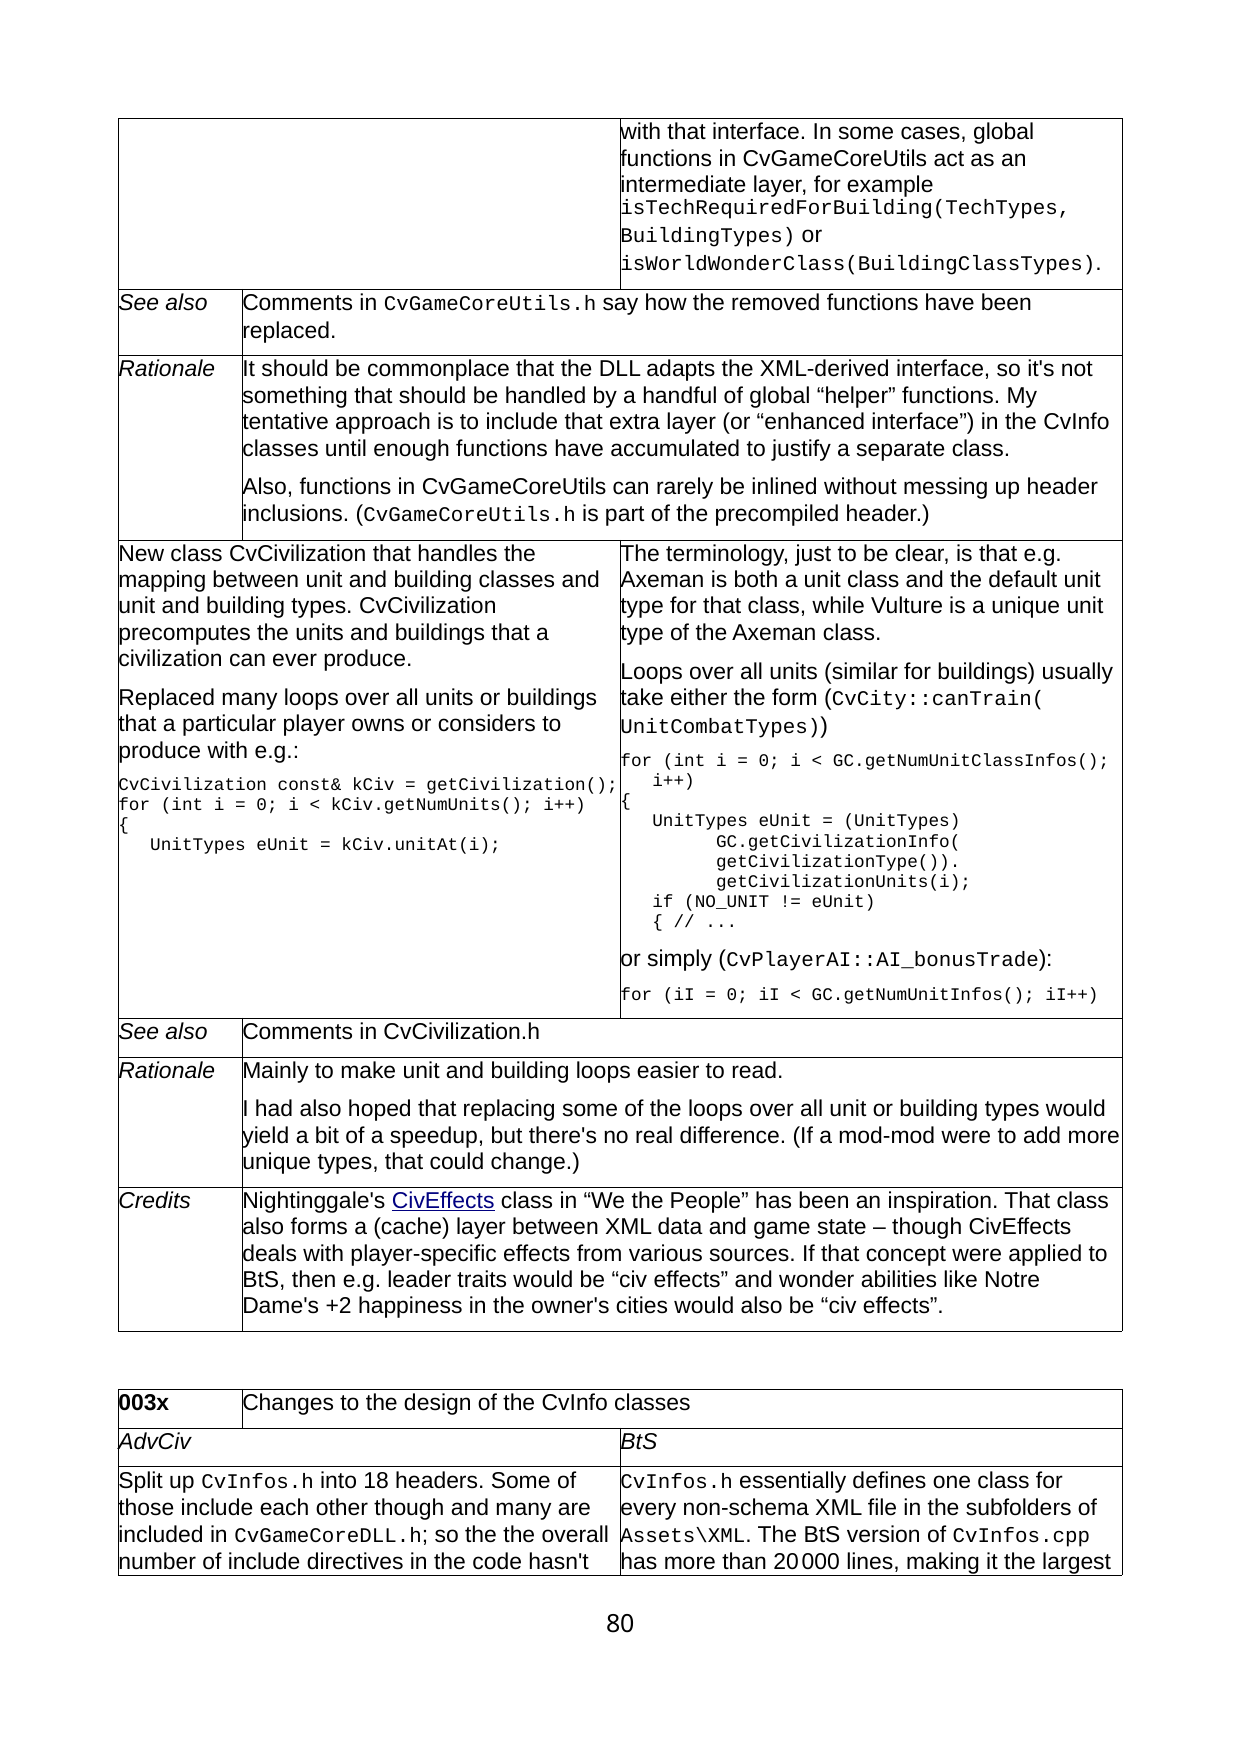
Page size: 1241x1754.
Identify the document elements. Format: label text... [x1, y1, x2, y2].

table_cell Rationale [119, 356, 242, 540]
table_cell See also [119, 1019, 242, 1057]
table_cell with that interface. In some cases, global functions in CvGameCoreUtils act as an intermediate layer, for example isTechRequiredForBuilding(TechTypes, BuildingTypes) or isWorldWonderClass(BuildingClassTypes). [621, 119, 1122, 289]
table_cell Mainly to make unit and building loops easier to read. I had also hoped that replacing some of the loops over all unit or building types would yield a bit of a speedup, but there's no real difference. (If a mod-mod were to add more unique types, that could change.) [243, 1058, 1122, 1187]
table_cell Nightinggale's CivEffects class in “We the People” has been an inspiration. That class also forms a (cache) layer between XML data and game state – though CivEffects deals with player-specific effects from various sources. If that concept were applied to BtS, then e.g. leader traits would be “civ effects” and wonder abilities like Notre Dame's +2 happiness in the owner's cities would also be “civ effects”. [243, 1188, 1122, 1331]
table_cell Comments in CvCivilization.h [243, 1019, 1122, 1057]
table_cell [119, 119, 620, 289]
table_cell CvInfos.h essentially defines one class for every non-schema XML file in the subfolders of Assets\XML. The BtS version of CvInfos.cpp has more than 20 000 lines, making it the largest [621, 1467, 1122, 1575]
table_header 003x [119, 1390, 242, 1428]
table_header Changes to the design of the CvInfo classes [243, 1390, 1122, 1428]
table_cell Split up CvInfos.h into 18 headers. Some of those include each other though and many are included in CvGameCoreDLL.h; so the the overall number of include directives in the code hasn't [119, 1467, 620, 1575]
table_cell Comments in CvGameCoreUtils.h say how the removed functions have been replaced. [243, 290, 1122, 355]
table_cell See also [119, 290, 242, 355]
table_cell BtS [621, 1429, 1122, 1466]
table_cell AdvCiv [119, 1429, 620, 1466]
table_cell Credits [119, 1188, 242, 1331]
table_cell New class CvCivilization that handles the mapping between unit and building classes and unit and building types. CvCivilization precomputes the units and buildings that a civilization can ever produce. Replaced many loops over all units or buildings that a particular player owns or considers to produce with e.g.: CvCivilization const& kCiv = getCivilization(); for (int i = 0; i < kCiv.getNumUnits(); i++) { UnitTypes eUnit = kCiv.unitAt(i); [119, 541, 620, 1018]
table_cell It should be commonplace that the DLL adapts the XML-derived interface, so it's not something that should be handled by a handful of global “helper” functions. My tentative approach is to include that extra layer (or “enhanced interface”) in the CvInfo classes until enough functions have accumulated to justify a separate class. Also, functions in CvGameCoreUtils can rarely be inlined without messing up header inclusions. (CvGameCoreUtils.h is part of the precompiled header.) [243, 356, 1122, 540]
table_cell The terminology, just to be clear, is that e.g. Axeman is both a unit class and the default unit type for that class, while Vulture is a unique unit type of the Axeman class. Loops over all units (similar for buildings) usually take either the form (CvCity::canTrain( UnitCombatTypes)) for (int i = 0; i < GC.getNumUnitClassInfos(); i++) { UnitTypes eUnit = (UnitTypes) GC.getCivilizationInfo( getCivilizationType()). getCivilizationUnits(i); if (NO_UNIT != eUnit) { // ... or simply (CvPlayerAI::AI_bonusTrade): for (iI = 0; iI < GC.getNumUnitInfos(); iI++) [621, 541, 1122, 1018]
table_cell Rationale [119, 1058, 242, 1187]
